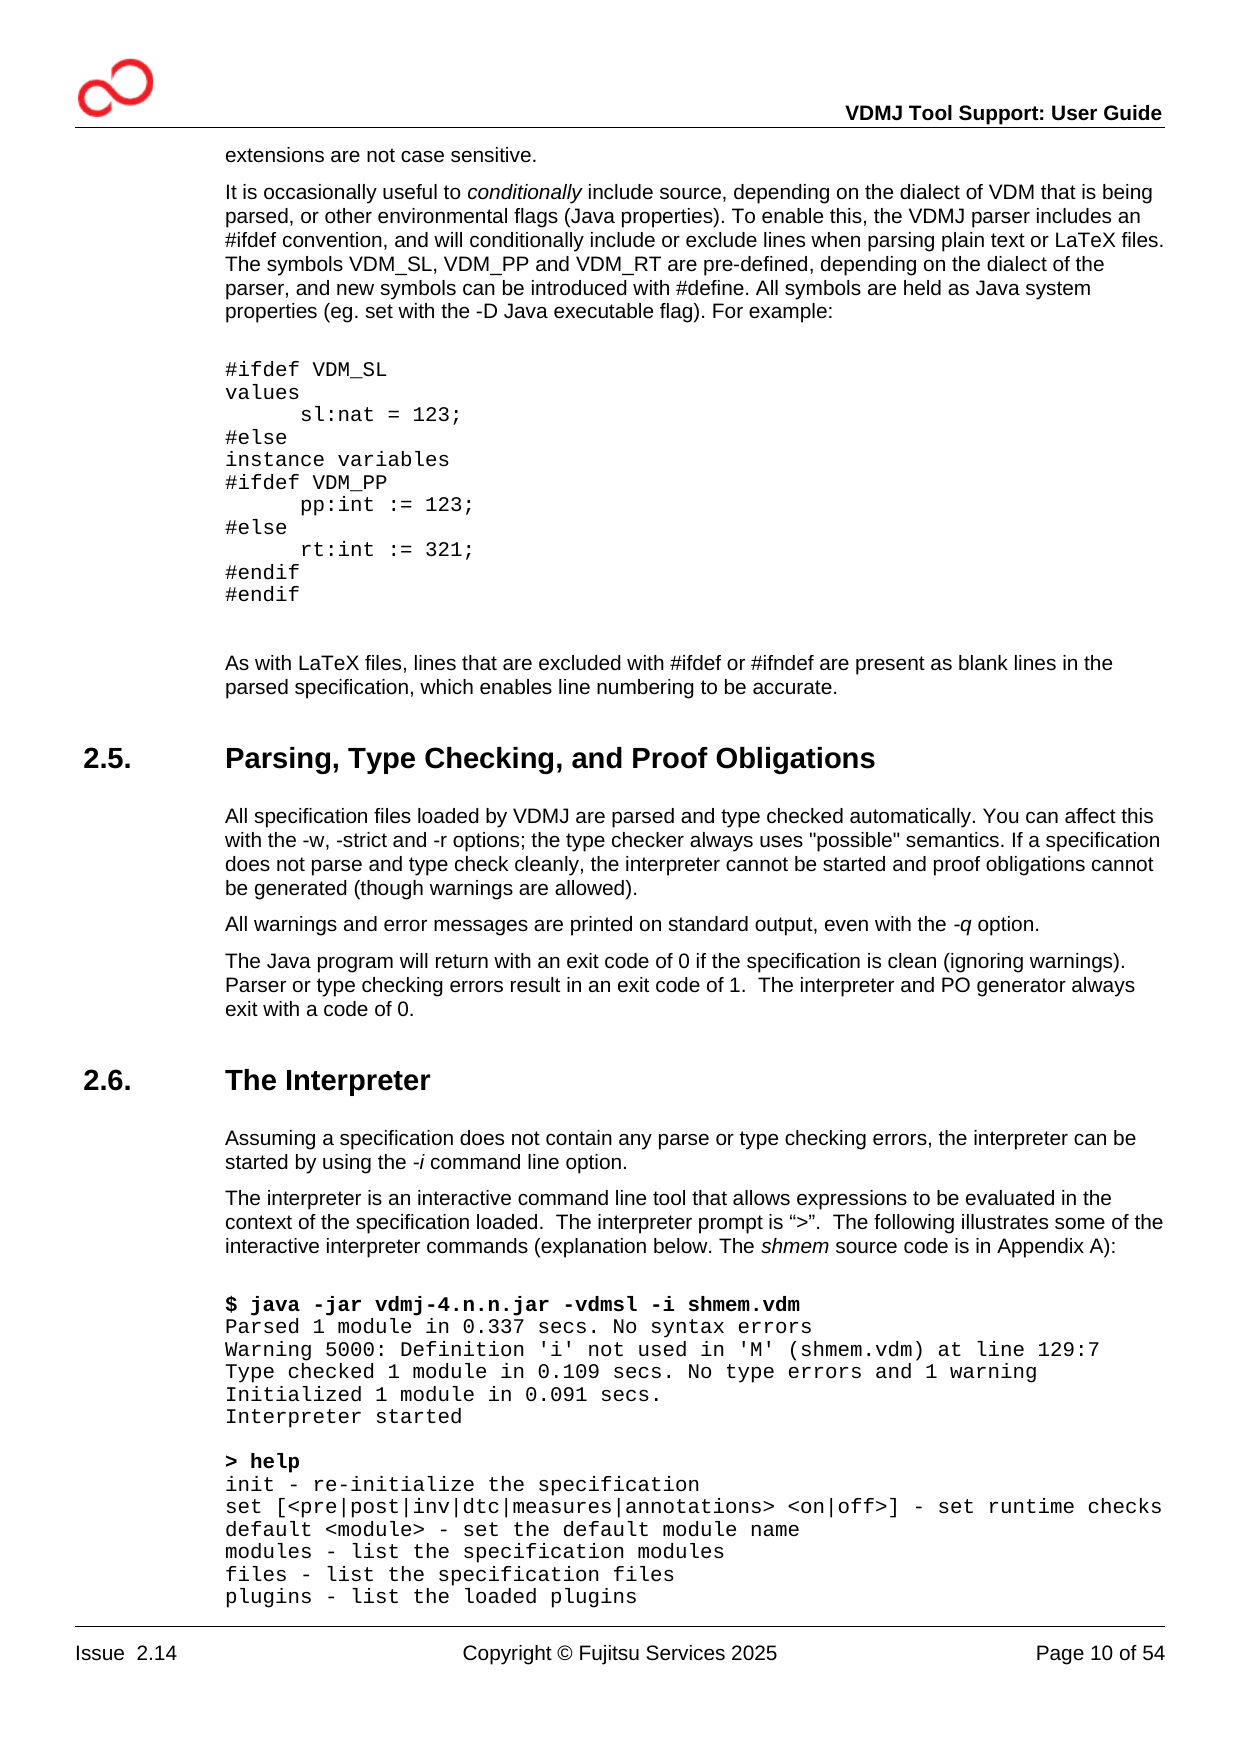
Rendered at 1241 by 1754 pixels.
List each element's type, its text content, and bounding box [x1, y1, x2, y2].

text #endif [225, 561, 1165, 584]
text #ifdef VDM_SL [225, 359, 1165, 381]
text #ifdef VDM_PP [225, 471, 1165, 494]
text Parsed 1 module in 0.337 secs. No syntax errors [225, 1316, 1165, 1338]
text The Java program will return with an exit code of 0 if the specification is clean (ignoring warnings). Parser or type checking errors result in an exit code of 1. The interpreter and PO generator always exit with a code of 0. [225, 949, 1165, 1021]
text instance variables [225, 449, 1165, 471]
text pp:int := 123; [225, 494, 1165, 516]
text values [225, 381, 1165, 404]
text All specification files loaded by VDMJ are parsed and type checked automatically. You can affect this with the -w, -strict and -r options; the type checker always uses "possible" semantics. If a specification does not parse and type check cleanly, the interpreter cannot be started and proof obligations cannot be generated (though warnings are allowed). [225, 804, 1165, 900]
text > help [225, 1451, 1165, 1473]
text All warnings and error messages are printed on standard output, even with the -q option. [225, 913, 1165, 937]
text extensions are not case sensitive. [225, 143, 1165, 167]
text #else [225, 516, 1165, 539]
text files - list the specification files [225, 1563, 1165, 1586]
text modules - list the specification modules [225, 1541, 1165, 1563]
text rt:int := 321; [225, 539, 1165, 561]
text #endif [225, 584, 1165, 606]
picture [78, 52, 153, 127]
text init - re-initialize the specification [225, 1473, 1165, 1496]
text set [<pre|post|inv|dtc|measures|annotations> <on|off>] - set runtime checks [225, 1496, 1165, 1518]
subtitle The Interpreter [75, 1063, 1165, 1096]
subtitle Parsing, Type Checking, and Proof Obligations [75, 742, 1165, 774]
text Type checked 1 module in 0.109 secs. No type errors and 1 warning [225, 1361, 1165, 1383]
text Warning 5000: Definition 'i' not used in 'M' (shmem.vdm) at line 129:7 [225, 1338, 1165, 1361]
text As with LaTeX files, lines that are excluded with #ifdef or #ifndef are present as blank lines in the parsed specification, which enables line numbering to be accurate. [225, 651, 1165, 699]
text It is occasionally useful to conditionally include source, depending on the dialect of VDM that is being parsed, or other environmental flags (Java properties). To enable this, the VDMJ parser includes an #ifdef convention, and will conditionally include or exclude lines when parsing plain text or LaTeX files. The symbols VDM_SL, VDM_PP and VDM_RT are pre-defined, depending on the dialect of the parser, and new symbols can be introduced with #define. All symbols are held as Java system properties (eg. set with the -D Java executable flag). For example: [225, 180, 1165, 324]
text #else [225, 426, 1165, 449]
text Initialized 1 module in 0.091 secs. [225, 1383, 1165, 1406]
text sl:nat = 123; [225, 404, 1165, 426]
text Assuming a specification does not contain any parse or type checking errors, the interpreter can be started by using the -i command line option. [225, 1126, 1165, 1174]
text $ java -jar vdmj-4.n.n.jar -vdmsl -i shmem.vdm [225, 1293, 1165, 1316]
text The interpreter is an interactive command line tool that allows expressions to be evaluated in the context of the specification loaded. The interpreter prompt is “>”. The following illustrates some of the interactive interpreter commands (explanation below. The shmem source code is in Appendix A): [225, 1186, 1165, 1258]
text default <module> - set the default module name [225, 1518, 1165, 1541]
text Interpreter started [225, 1406, 1165, 1428]
text plugins - list the loaded plugins [225, 1586, 1165, 1608]
